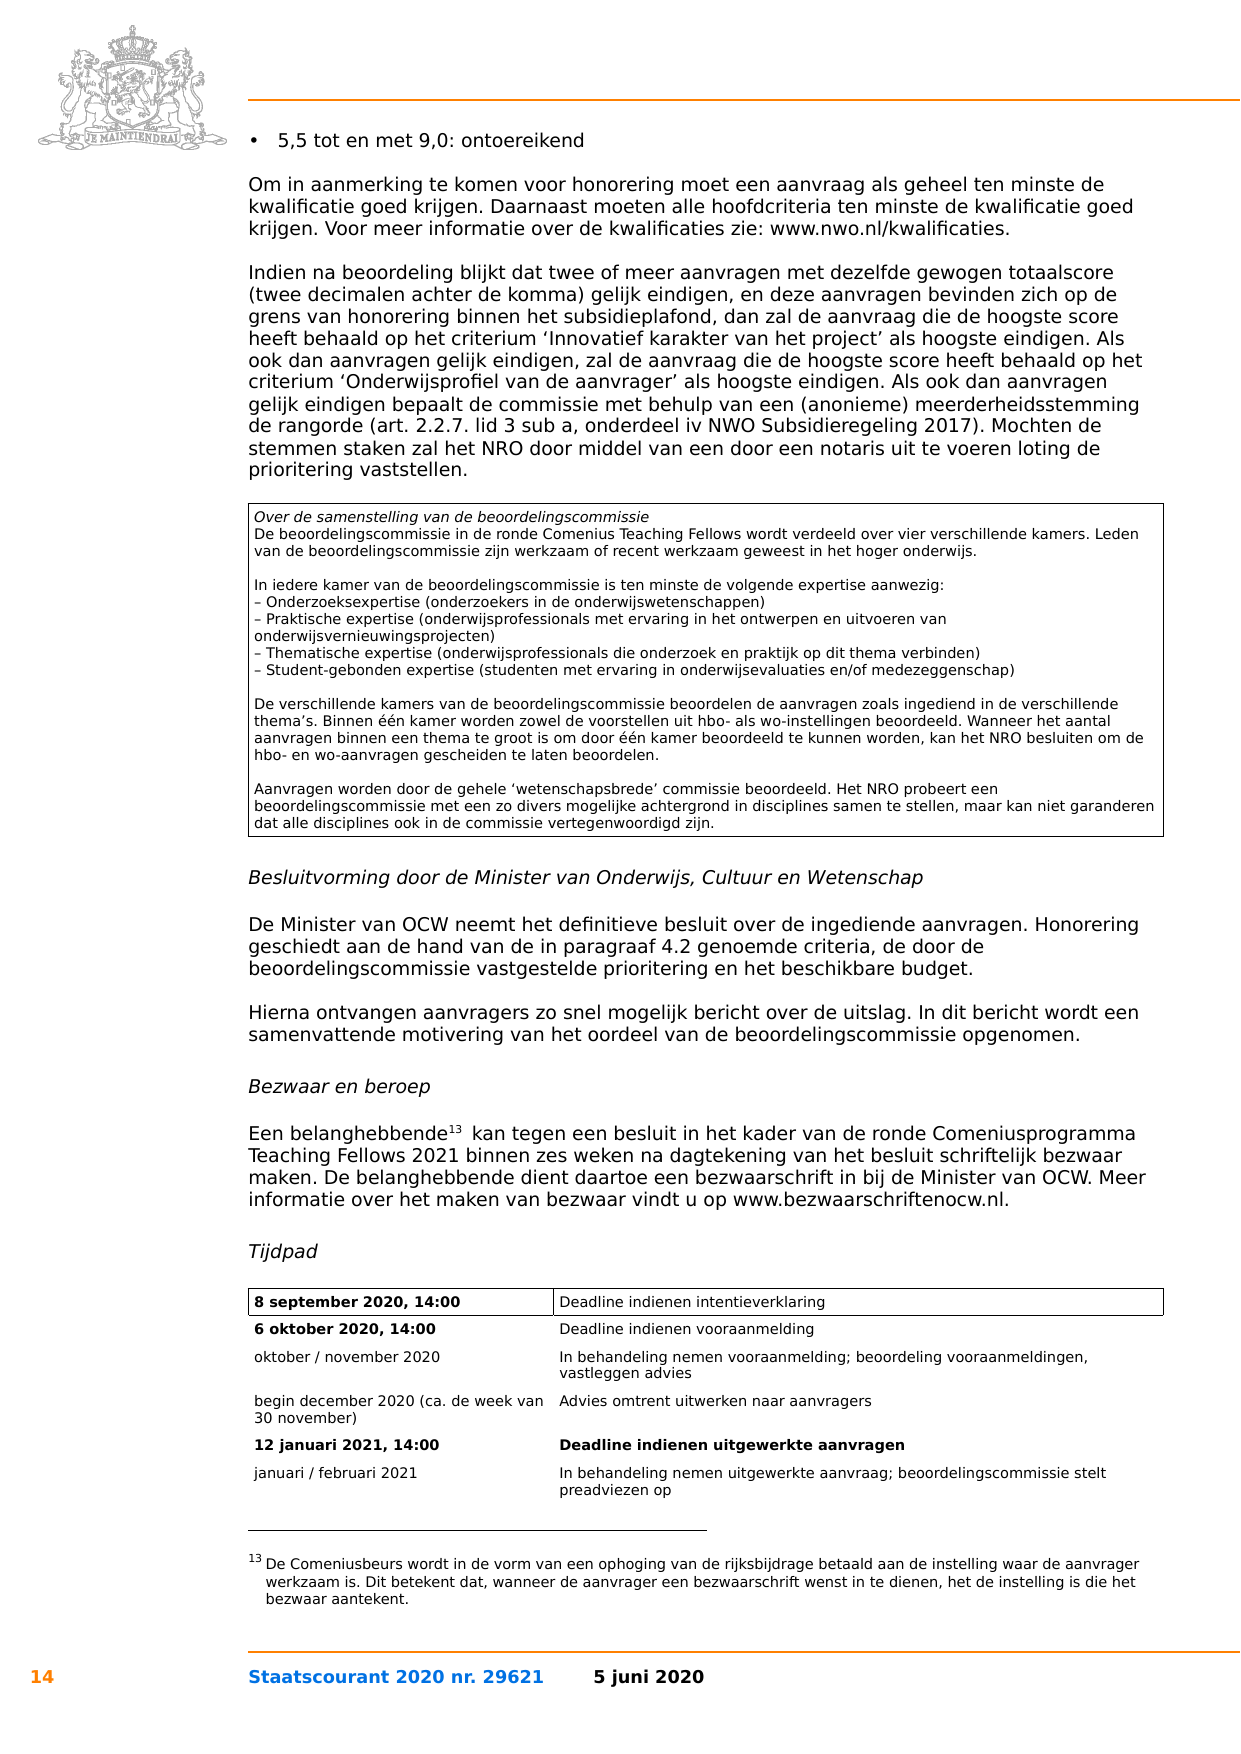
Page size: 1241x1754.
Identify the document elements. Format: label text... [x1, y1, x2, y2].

table_header Over de samenstelling van de beoordelingscommissie [249, 504, 1163, 526]
table_cell Deadline indienen vooraanmelding [554, 1316, 1163, 1343]
table_header 8 september 2020, 14:00 [249, 1289, 553, 1315]
table_cell Advies omtrent uitwerken naar aanvragers [554, 1388, 1163, 1431]
table_cell [249, 679, 1163, 696]
table_cell januari / februari 2021 [249, 1460, 553, 1503]
table_header Deadline indienen intentieverklaring [554, 1289, 1163, 1315]
table_cell 12 januari 2021, 14:00 [249, 1433, 553, 1459]
table_cell [249, 560, 1163, 577]
subtitle Bezwaar en beroep [248, 1076, 1163, 1098]
table_cell In behandeling nemen vooraanmelding; beoordeling vooraanmeldingen, vastleggen advies [554, 1344, 1163, 1387]
table_cell Aanvragen worden door de gehele ‘wetenschapsbrede’ commissie beoordeeld. Het NRO probeert een beoordelingscommissie met een zo divers mogelijke achtergrond in disciplines samen te stellen, maar kan niet garanderen dat alle disciplines ook in de commissie vertegenwoordigd zijn. [249, 781, 1163, 836]
text Een belanghebbende kan tegen een besluit in het kader van de ronde Comeniusprogramma Teaching Fellows 2021 binnen zes weken na dagtekening van het besluit schriftelijk bezwaar maken. De belanghebbende dient daartoe een bezwaarschrift in bij de Minister van OCW. Meer informatie over het maken van bezwaar vindt u op www.bezwaarschriftenocw.nl. [248, 1123, 1163, 1211]
table_cell De beoordelingscommissie in de ronde Comenius Teaching Fellows wordt verdeeld over vier verschillende kamers. Leden van de beoordelingscommissie zijn werkzaam of recent werkzaam geweest in het hoger onderwijs. [249, 526, 1163, 560]
picture [38, 25, 227, 150]
table_cell In behandeling nemen uitgewerkte aanvraag; beoordelingscommissie stelt preadviezen op [554, 1460, 1163, 1503]
text De Comeniusbeurs wordt in de vorm van een ophoging van de rijksbijdrage betaald aan de instelling waar de aanvrager werkzaam is. Dit betekent dat, wanneer de aanvrager een bezwaarschrift wenst in te dienen, het de instelling is die het bezwaar aantekent. [248, 1552, 1163, 1608]
subtitle Tijdpad [248, 1241, 1163, 1263]
text Indien na beoordeling blijkt dat twee of meer aanvragen met dezelfde gewogen totaalscore (twee decimalen achter de komma) gelijk eindigen, en deze aanvragen bevinden zich op de grens van honorering binnen het subsidieplafond, dan zal de aanvraag die de hoogste score heeft behaald op het criterium ‘Innovatief karakter van het project’ als hoogste eindigen. Als ook dan aanvragen gelijk eindigen, zal de aanvraag die de hoogste score heeft behaald op het criterium ‘Onderwijsprofiel van de aanvrager’ als hoogste eindigen. Als ook dan aanvragen gelijk eindigen bepaalt de commissie met behulp van een (anonieme) meerderheidsstemming de rangorde (art. 2.2.7. lid 3 sub a, onderdeel iv NWO Subsidieregeling 2017). Mochten de stemmen staken zal het NRO door middel van een door een notaris uit te voeren loting de prioritering vaststellen. [248, 262, 1163, 481]
table_cell Deadline indienen uitgewerkte aanvragen [554, 1433, 1163, 1459]
text Hierna ontvangen aanvragers zo snel mogelijk bericht over de uitslag. In dit bericht wordt een samenvattende motivering van het oordeel van de beoordelingscommissie opgenomen. [248, 1002, 1163, 1046]
subtitle Besluitvorming door de Minister van Onderwijs, Cultuur en Wetenschap [248, 867, 1163, 889]
table_cell 6 oktober 2020, 14:00 [249, 1316, 553, 1343]
table_cell oktober / november 2020 [249, 1344, 553, 1387]
text • 5,5 tot en met 9,0: ontoereikend [248, 130, 1163, 152]
text De Minister van OCW neemt het definitieve besluit over de ingediende aanvragen. Honorering geschiedt aan de hand van de in paragraaf 4.2 genoemde criteria, de door de beoordelingscommissie vastgestelde prioritering en het beschikbare budget. [248, 914, 1163, 980]
table_cell [249, 764, 1163, 781]
table_cell De verschillende kamers van de beoordelingscommissie beoordelen de aanvragen zoals ingediend in de verschillende thema’s. Binnen één kamer worden zowel de voorstellen uit hbo- als wo-instellingen beoordeeld. Wanneer het aantal aanvragen binnen een thema te groot is om door één kamer beoordeeld te kunnen worden, kan het NRO besluiten om de hbo- en wo-aanvragen gescheiden te laten beoordelen. [249, 696, 1163, 764]
table_cell begin december 2020 (ca. de week van 30 november) [249, 1388, 553, 1431]
table_cell In iedere kamer van de beoordelingscommissie is ten minste de volgende expertise aanwezig: – Onderzoeksexpertise (onderzoekers in de onderwijswetenschappen) – Praktische expertise (onderwijsprofessionals met ervaring in het ontwerpen en uitvoeren van onderwijsvernieuwingsprojecten) – Thematische expertise (onderwijsprofessionals die onderzoek en praktijk op dit thema verbinden) – Student-gebonden expertise (studenten met ervaring in onderwijsevaluaties en/of medezeggenschap) [249, 577, 1163, 679]
text Om in aanmerking te komen voor honorering moet een aanvraag als geheel ten minste de kwalificatie goed krijgen. Daarnaast moeten alle hoofdcriteria ten minste de kwalificatie goed krijgen. Voor meer informatie over de kwalificaties zie: www.nwo.nl/kwalificaties. [248, 174, 1163, 240]
